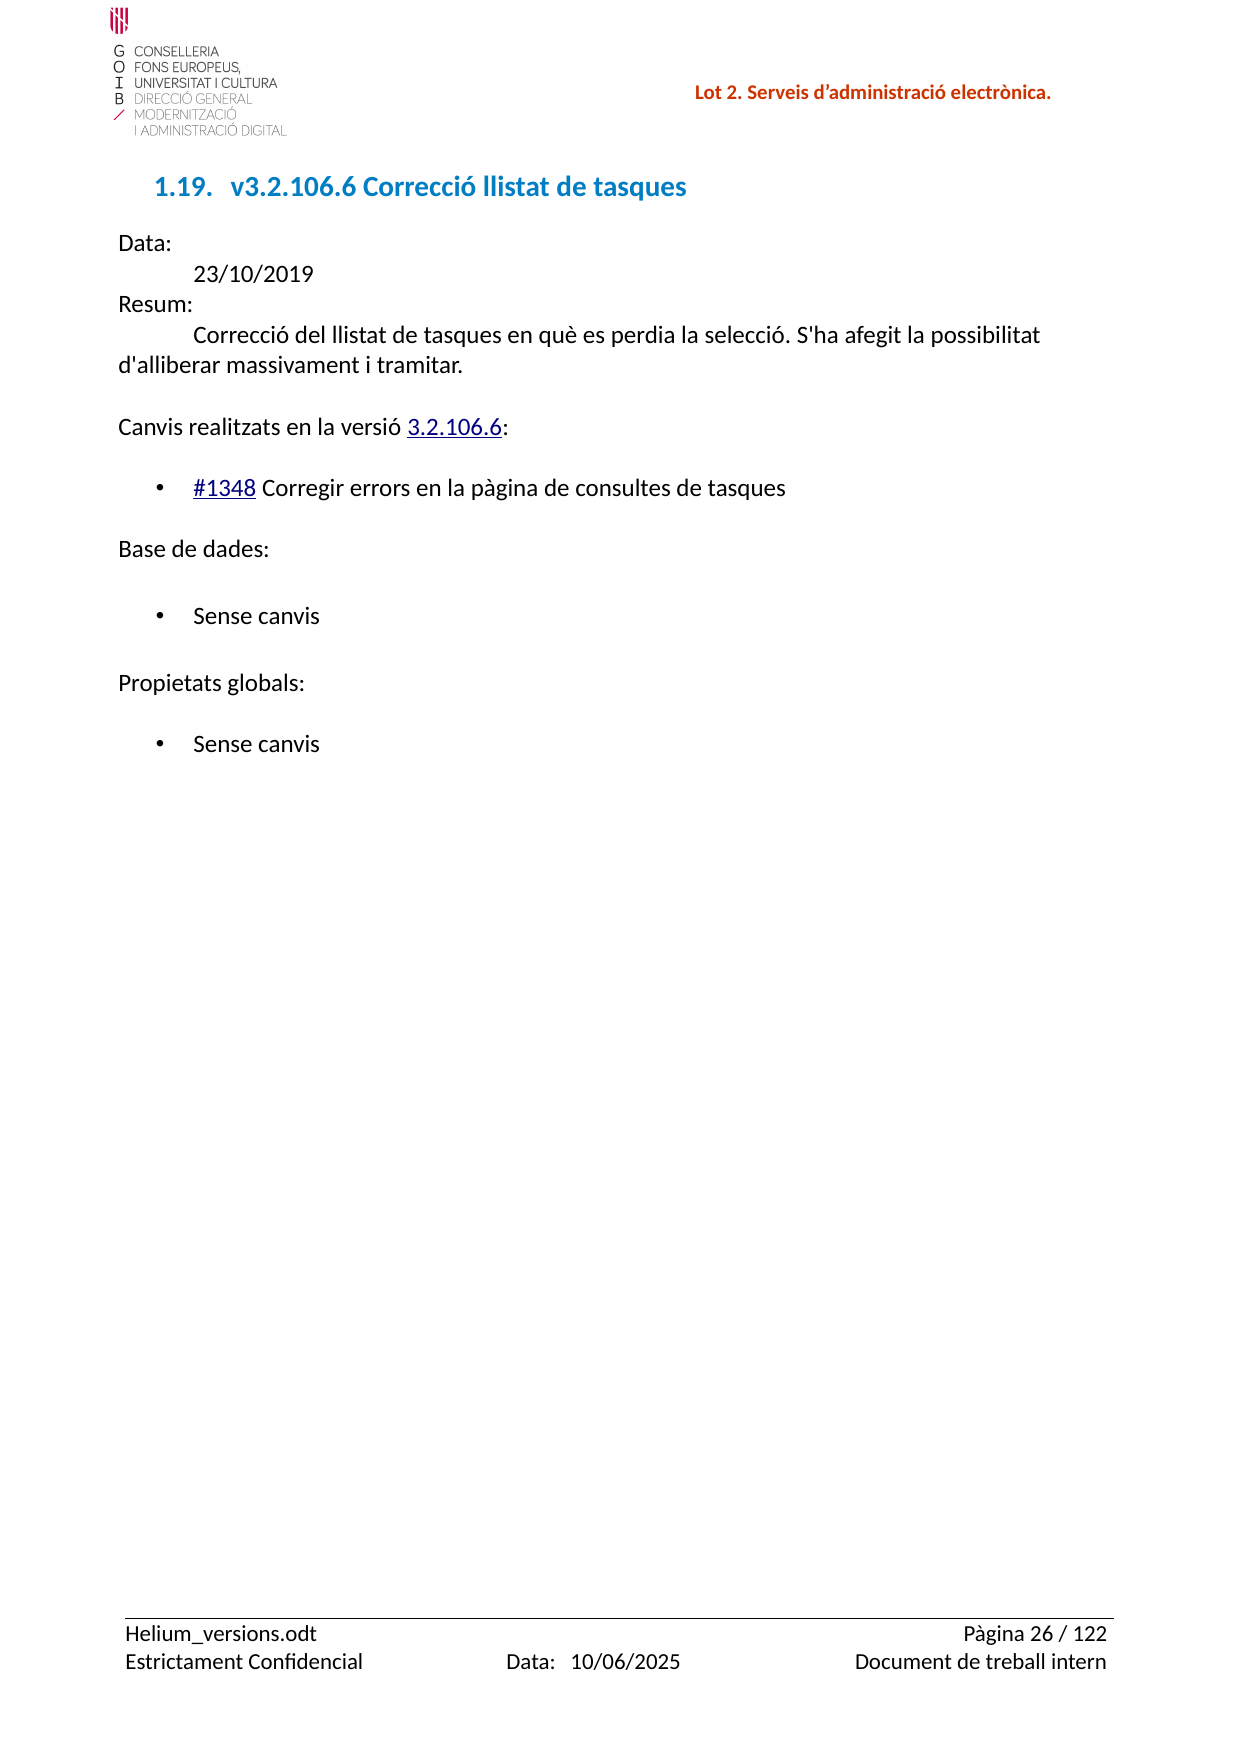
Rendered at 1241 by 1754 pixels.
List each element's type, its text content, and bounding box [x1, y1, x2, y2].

text Resum: [118, 289, 1122, 319]
list Sense canvis [156, 600, 1122, 630]
text Base de dades: [118, 533, 1122, 563]
subtitle v3.2.106.6 Correcció llistat de tasques [153, 168, 1122, 204]
list #1348 Corregir errors en la pàgina de consultes de tasques [156, 472, 1122, 502]
picture [100, 0, 297, 144]
text 23/10/2019 [118, 258, 1122, 289]
text Canvis realitzats en la versió 3.2.106.6: [118, 411, 1122, 441]
list Sense canvis [156, 728, 1122, 758]
text Data: [118, 228, 1122, 258]
text Propietats globals: [118, 667, 1122, 697]
text Correcció del llistat de tasques en què es perdia la selecció. S'ha afegit la possibilitat d'alliberar massivament i tramitar. [118, 319, 1122, 380]
